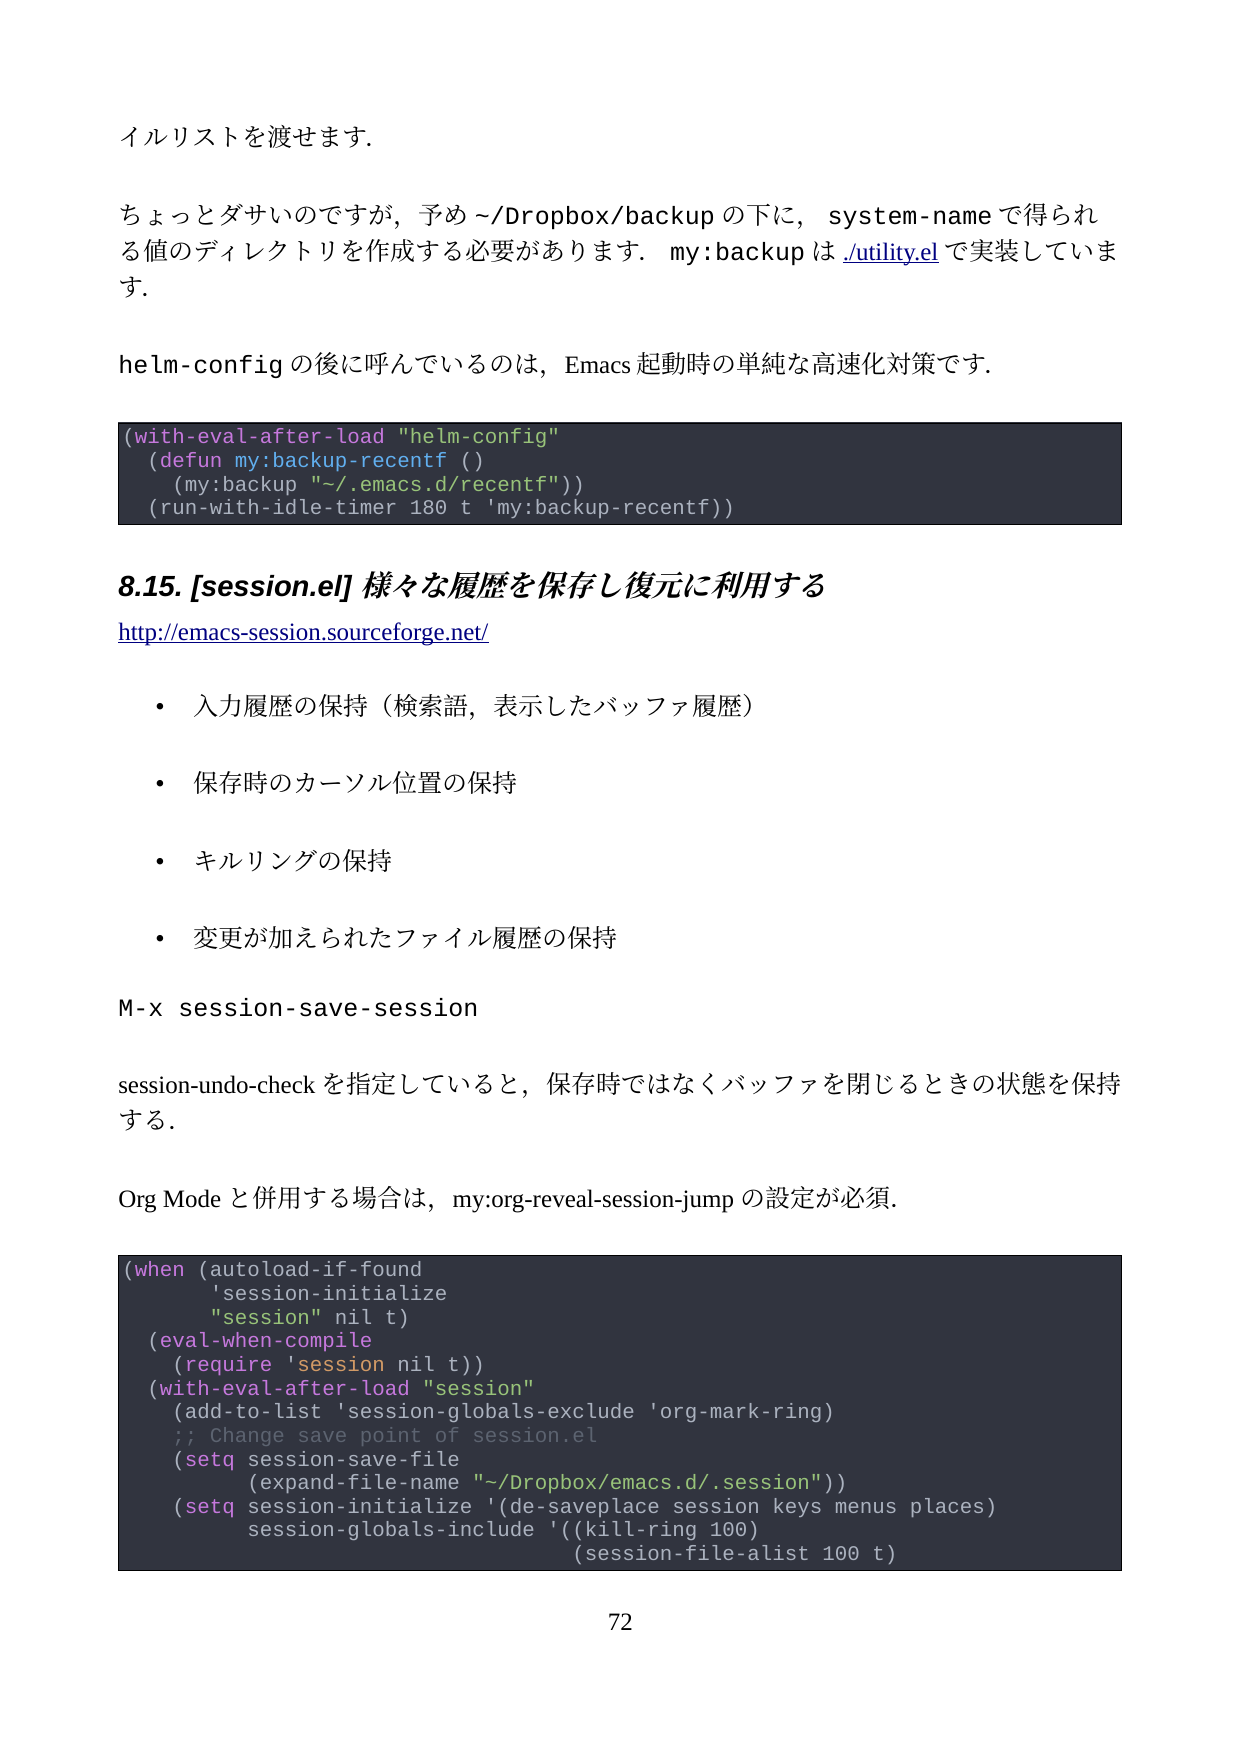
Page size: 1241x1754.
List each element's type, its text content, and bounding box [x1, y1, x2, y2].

text (when (autoload-if-found [119, 1256, 1121, 1279]
text イルリストを渡せます． [118, 118, 1122, 183]
text (my:backup "~/.emacs.d/recentf")) [119, 470, 1121, 493]
text (run-with-idle-timer 180 t 'my:backup-recentf)) [119, 493, 1121, 524]
list キルリングの保持 [156, 841, 1122, 906]
text (expand-file-name "~/Dropbox/emacs.d/.session")) [119, 1468, 1121, 1492]
text (with-eval-after-load "helm-config" [119, 424, 1121, 446]
list 入力履歴の保持（検索語，表示したバッファ履歴） [156, 687, 1122, 751]
text Org Mode と併用する場合は，my:org-reveal-session-jump の設定が必須． [118, 1178, 1122, 1243]
text (add-to-list 'session-globals-exclude 'org-mark-ring) [119, 1397, 1121, 1421]
text ちょっとダサいのですが，予め ~/Dropbox/backup の下に， system-name で得られる値のディレクトリを作成する必要があります． my:backup は ./utility.el で実装しています． [118, 195, 1122, 332]
text (require 'session nil t)) [119, 1350, 1121, 1374]
text http://emacs-session.sourceforge.net/ [118, 617, 1122, 674]
text (with-eval-after-load "session" [119, 1374, 1121, 1397]
text helm-config の後に呼んでいるのは，Emacs起動時の単純な高速化対策です． [118, 345, 1122, 410]
text ;; Change save point of session.el [119, 1421, 1121, 1444]
text (setq session-save-file [119, 1444, 1121, 1468]
text M-x session-save-session [118, 996, 1122, 1053]
text (defun my:backup-recentf () [119, 446, 1121, 470]
list 保存時のカーソル位置の保持 [156, 764, 1122, 829]
text session-undo-check を指定していると，保存時ではなくバッファを閉じるときの状態を保持する． [118, 1065, 1122, 1166]
text "session" nil t) [119, 1303, 1121, 1326]
text (setq session-initialize '(de-saveplace session keys menus places) [119, 1492, 1121, 1516]
text (session-file-alist 100 t) [119, 1539, 1121, 1570]
text 'session-initialize [119, 1279, 1121, 1303]
subtitle [session.el] 様々な履歴を保存し復元に利用する [118, 562, 1122, 604]
text session-globals-include '((kill-ring 100) [119, 1516, 1121, 1539]
list 変更が加えられたファイル履歴の保持 [156, 918, 1122, 983]
text (eval-when-compile [119, 1326, 1121, 1350]
